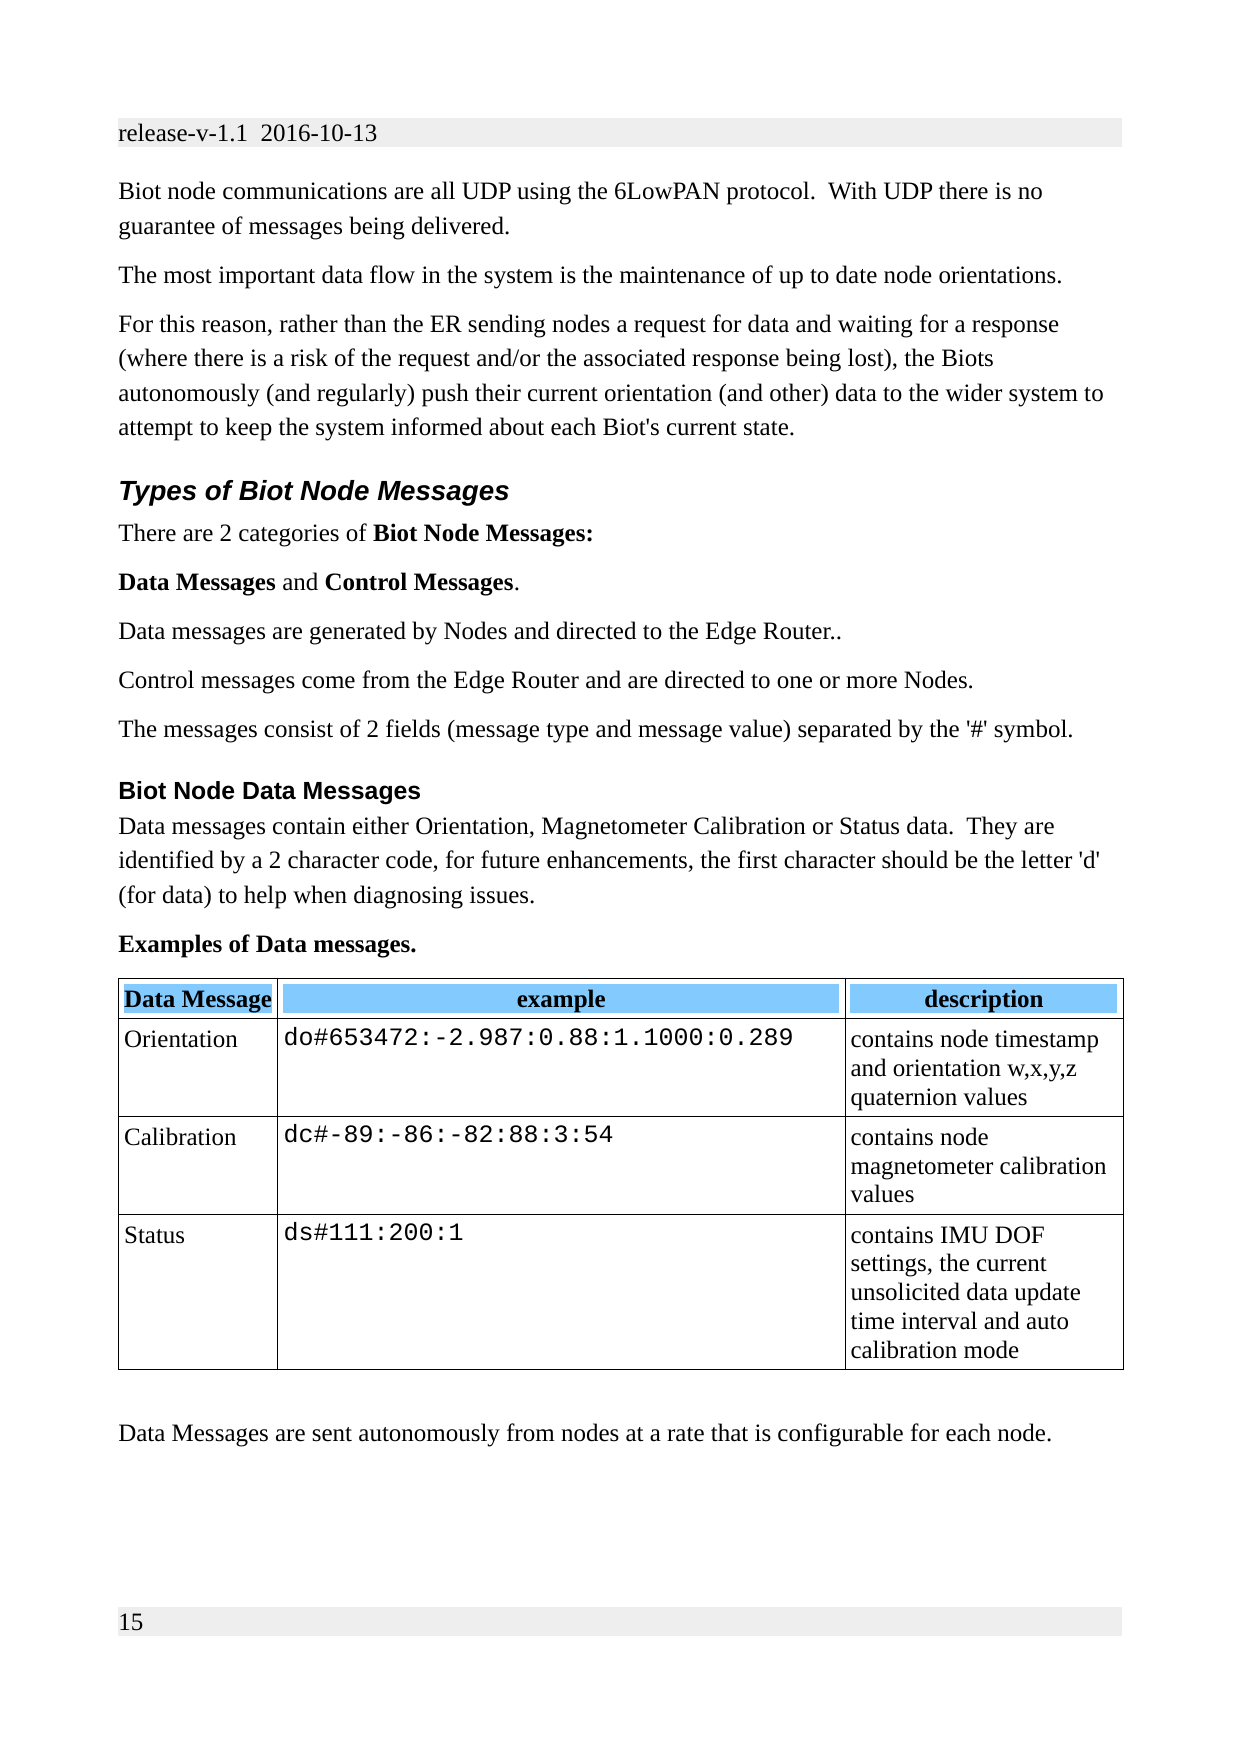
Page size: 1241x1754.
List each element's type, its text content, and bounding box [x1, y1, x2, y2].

text Biot node communications are all UDP using the 6LowPAN protocol. With UDP there is no guarantee of messages being delivered. [118, 176, 1122, 239]
table_header Data Message [119, 979, 277, 1018]
text The most important data flow in the system is the maintenance of up to date node orientations. [118, 260, 1122, 289]
text Examples of Data messages. [118, 929, 1122, 958]
text Data messages are generated by Nodes and directed to the Edge Router.. [118, 616, 1122, 645]
table_cell Orientation [119, 1019, 277, 1116]
table_cell ds#111:200:1 [278, 1215, 845, 1369]
table_cell Status [119, 1215, 277, 1369]
text Data Messages and Control Messages. [118, 567, 1122, 596]
table_cell contains node magnetometer calibration values [846, 1117, 1123, 1214]
subtitle Types of Biot Node Messages [118, 474, 1122, 506]
text Data messages contain either Orientation, Magnetometer Calibration or Status data. They are identified by a 2 character code, for future enhancements, the first character should be the letter 'd' (for data) to help when diagnosing issues. [118, 811, 1122, 909]
text There are 2 categories of Biot Node Messages: [118, 518, 1122, 547]
table_header example [278, 979, 845, 1018]
subtitle Biot Node Data Messages [118, 776, 1122, 805]
text Control messages come from the Edge Router and are directed to one or more Nodes. [118, 666, 1122, 694]
text Data Messages are sent autonomously from nodes at a rate that is configurable for each node. [118, 1418, 1122, 1447]
table_cell dc#-89:-86:-82:88:3:54 [278, 1117, 845, 1214]
table_cell Calibration [119, 1117, 277, 1214]
table_cell do#653472:-2.987:0.88:1.1000:0.289 [278, 1019, 845, 1116]
table_cell contains node timestamp and orientation w,x,y,z quaternion values [846, 1019, 1123, 1116]
text For this reason, rather than the ER sending nodes a request for data and waiting for a response (where there is a risk of the request and/or the associated response being lost), the Biots autonomously (and regularly) push their current orientation (and other) data to the wider system to attempt to keep the system informed about each Biot's current state. [118, 309, 1122, 441]
text The messages consist of 2 fields (message type and message value) separated by the '#' symbol. [118, 714, 1122, 743]
table_cell contains IMU DOF settings, the current unsolicited data update time interval and auto calibration mode [846, 1215, 1123, 1369]
table_header description [846, 979, 1123, 1018]
